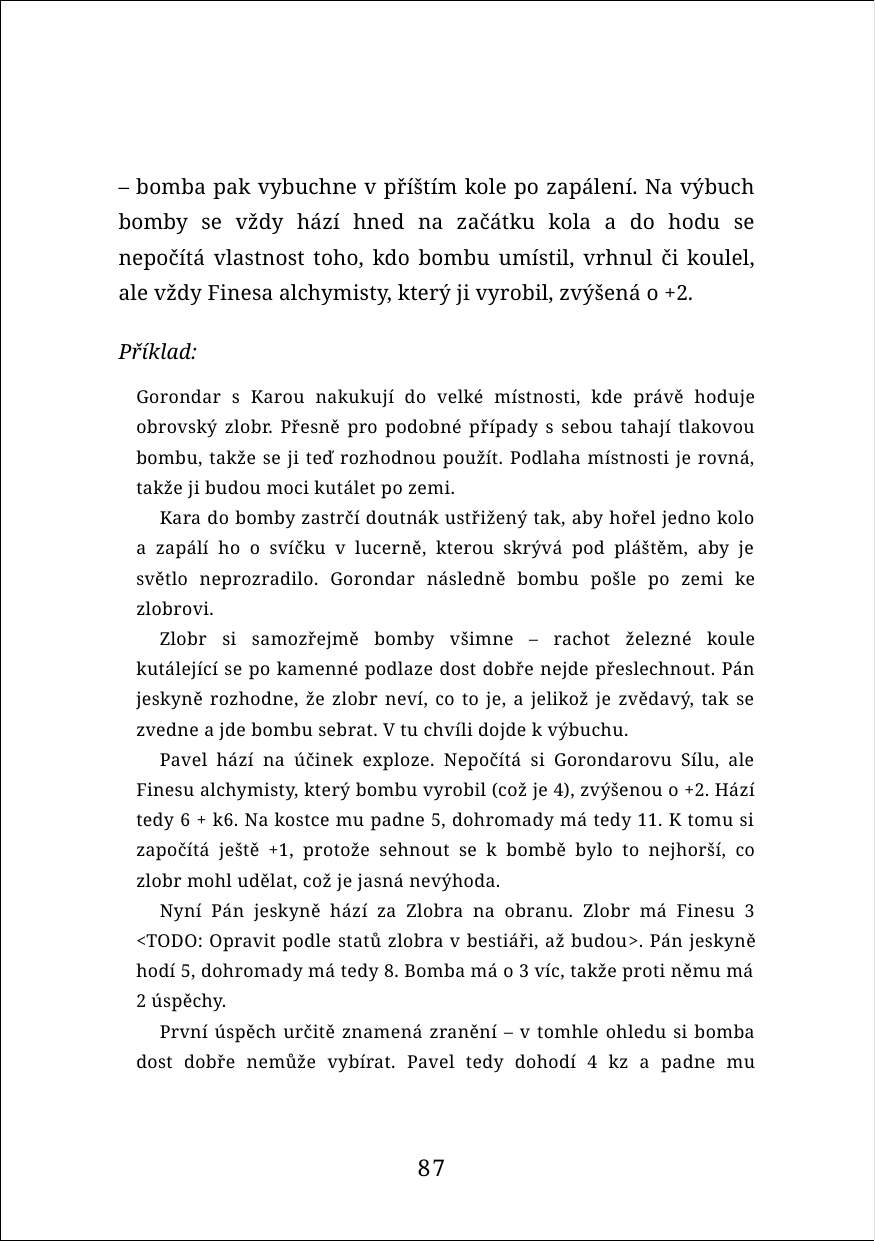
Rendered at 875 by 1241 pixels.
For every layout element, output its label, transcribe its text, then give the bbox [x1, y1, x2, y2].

text – bomba pak vybuchne v příštím kole po zapálení. Na výbuch bomby se vždy hází hned na začátku kola a do hodu se nepočítá vlastnost toho, kdo bombu umístil, vrhnul či koulel, ale vždy Finesa alchymisty, který ji vyrobil, zvýšená o +2. [118, 172, 756, 307]
text Příklad: [118, 337, 756, 366]
text Gorondar s Karou nakukují do velké místnosti, kde právě hoduje obrovský zlobr. Přesně pro podobné případy s sebou tahají tlakovou bombu, takže se ji teď rozhodnou použít. Podlaha místnosti je rovná, takže ji budou moci kutálet po zemi. Kara do bomby zastrčí doutnák ustřižený tak, aby hořel jedno kolo a zapálí ho o svíčku v lucerně, kterou skrývá pod pláštěm, aby je světlo neprozradilo. Gorondar následně bombu pošle po zemi ke zlobrovi. Zlobr si samozřejmě bomby všimne – rachot železné koule kutálející se po kamenné podlaze dost dobře nejde přeslechnout. Pán jeskyně rozhodne, že zlobr neví, co to je, a jelikož je zvědavý, tak se zvedne a jde bombu sebrat. V tu chvíli dojde k výbuchu. Pavel hází na účinek exploze. Nepočítá si Gorondarovu Sílu, ale Finesu alchymisty, který bombu vyrobil (což je 4), zvýšenou o +2. Hází tedy 6 + k6. Na kostce mu padne 5, dohromady má tedy 11. K tomu si započítá ještě +1, protože sehnout se k bombě bylo to nejhorší, co zlobr mohl udělat, což je jasná nevýhoda. Nyní Pán jeskyně hází za Zlobra na obranu. Zlobr má Finesu 3 <TODO: Opravit podle statů zlobra v bestiáři, až budou>. Pán jeskyně hodí 5, dohromady má tedy 8. Bomba má o 3 víc, takže proti němu má 2 úspěchy. První úspěch určitě znamená zranění – v tomhle ohledu si bomba dost dobře nemůže vybírat. Pavel tedy dohodí 4 kz a padne mu [136, 385, 756, 1073]
